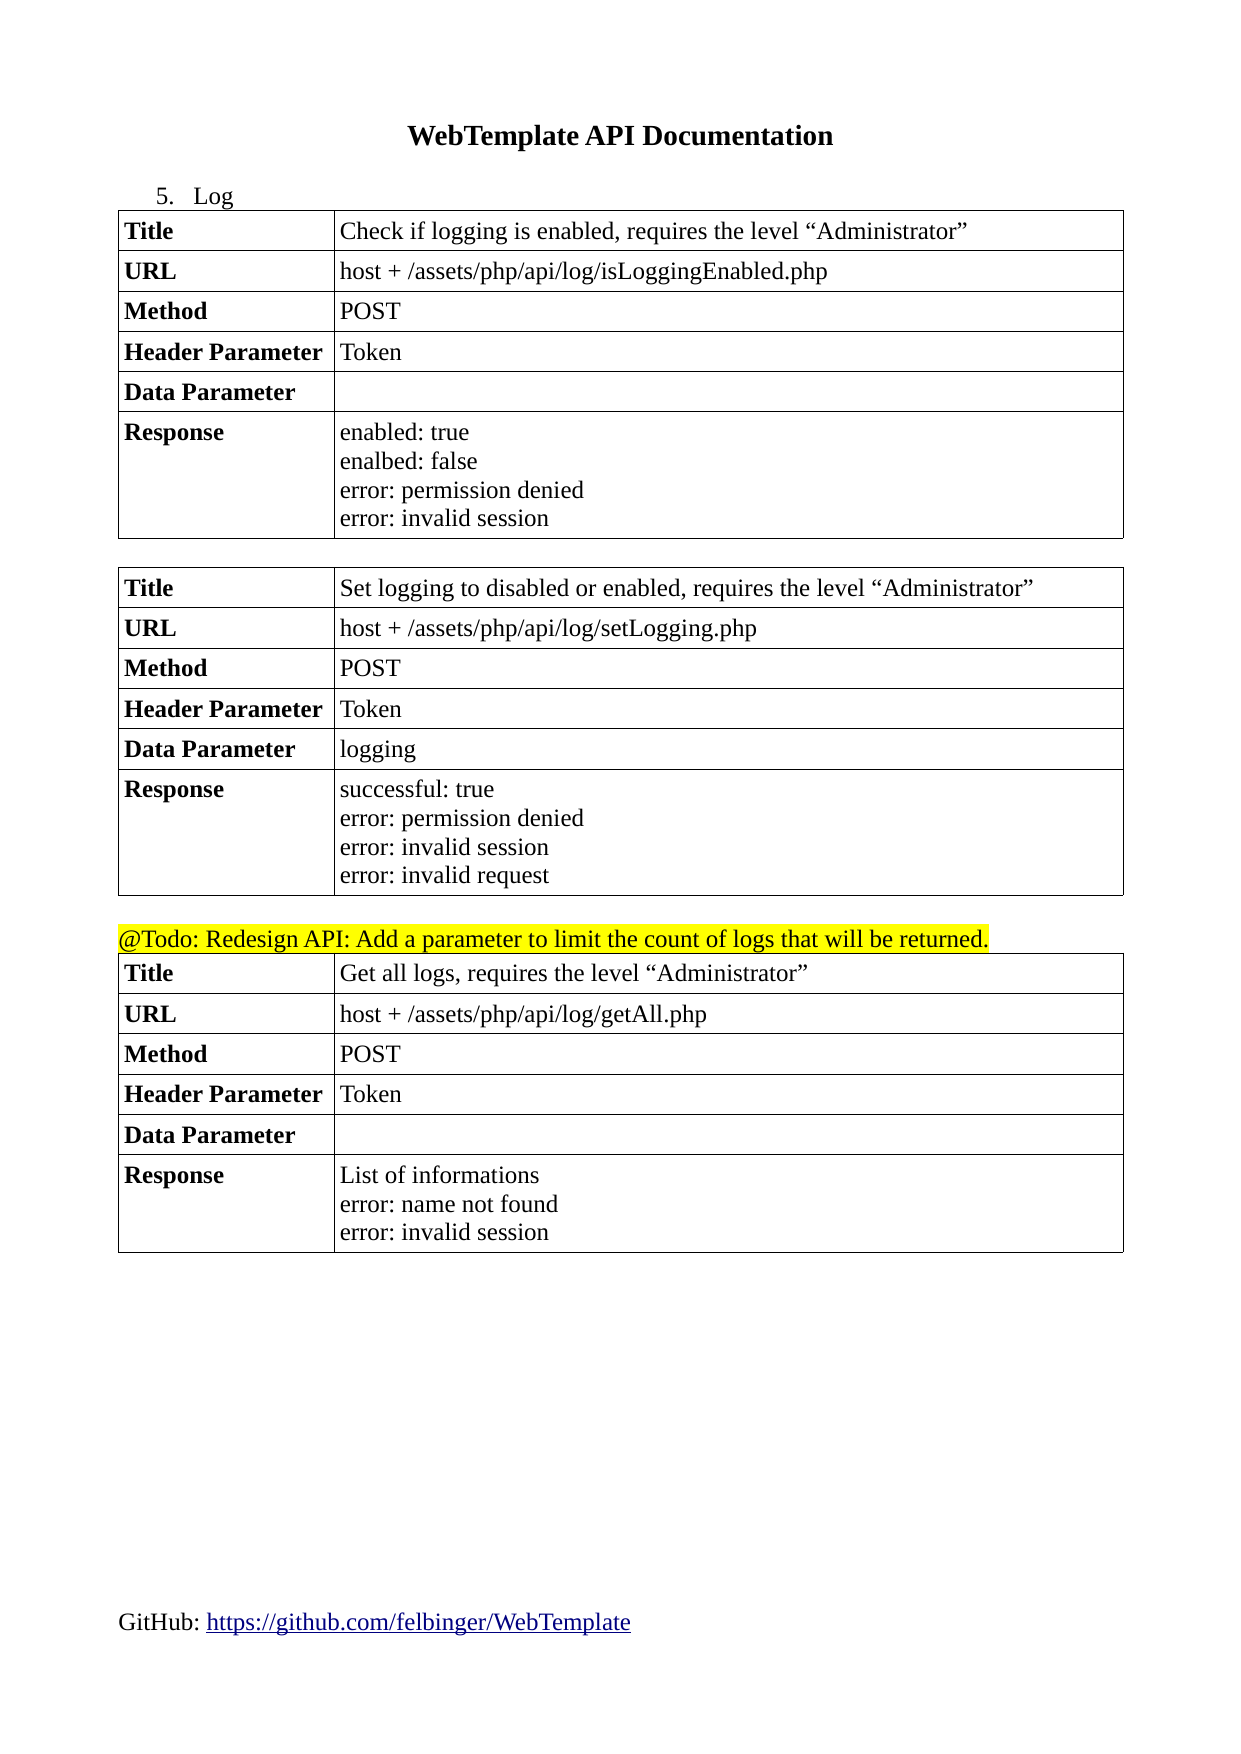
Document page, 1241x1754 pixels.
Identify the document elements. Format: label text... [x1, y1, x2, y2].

table_cell Header Parameter [119, 332, 334, 371]
table_cell host + /assets/php/api/log/isLoggingEnabled.php [335, 251, 1123, 291]
table_cell [335, 1115, 1123, 1154]
table_cell POST [335, 1034, 1123, 1073]
table_cell Data Parameter [119, 372, 334, 411]
table_cell logging [335, 729, 1123, 768]
table_cell Data Parameter [119, 1115, 334, 1154]
table_cell POST [335, 292, 1123, 331]
table_cell Method [119, 649, 334, 688]
table_cell URL [119, 251, 334, 291]
table_cell URL [119, 994, 334, 1033]
table_header Title [119, 568, 334, 607]
table_cell URL [119, 608, 334, 647]
table_header Set logging to disabled or enabled, requires the level “Administrator” [335, 568, 1123, 607]
table_cell POST [335, 649, 1123, 688]
table_cell enabled: true enalbed: false error: permission denied error: invalid session [335, 412, 1123, 538]
text @Todo: Redesign API: Add a parameter to limit the count of logs that will be returned. [118, 924, 1122, 953]
table_header Check if logging is enabled, requires the level “Administrator” [335, 211, 1123, 250]
list Log [156, 181, 1122, 210]
table_cell successful: true error: permission denied error: invalid session error: invalid request [335, 770, 1123, 895]
table_cell Method [119, 1034, 334, 1073]
table_cell Response [119, 1155, 334, 1252]
table_cell Response [119, 770, 334, 895]
table_cell Token [335, 1075, 1123, 1114]
table_header Get all logs, requires the level “Administrator” [335, 954, 1123, 993]
table_cell [335, 372, 1123, 411]
table_cell host + /assets/php/api/log/getAll.php [335, 994, 1123, 1033]
table_cell Response [119, 412, 334, 538]
table_cell host + /assets/php/api/log/setLogging.php [335, 608, 1123, 647]
table_cell Method [119, 292, 334, 331]
table_header Title [119, 211, 334, 250]
table_cell Token [335, 689, 1123, 728]
table_cell Data Parameter [119, 729, 334, 768]
table_cell List of informations error: name not found error: invalid session [335, 1155, 1123, 1252]
table_cell Header Parameter [119, 1075, 334, 1114]
table_cell Token [335, 332, 1123, 371]
table_cell Header Parameter [119, 689, 334, 728]
table_header Title [119, 954, 334, 993]
